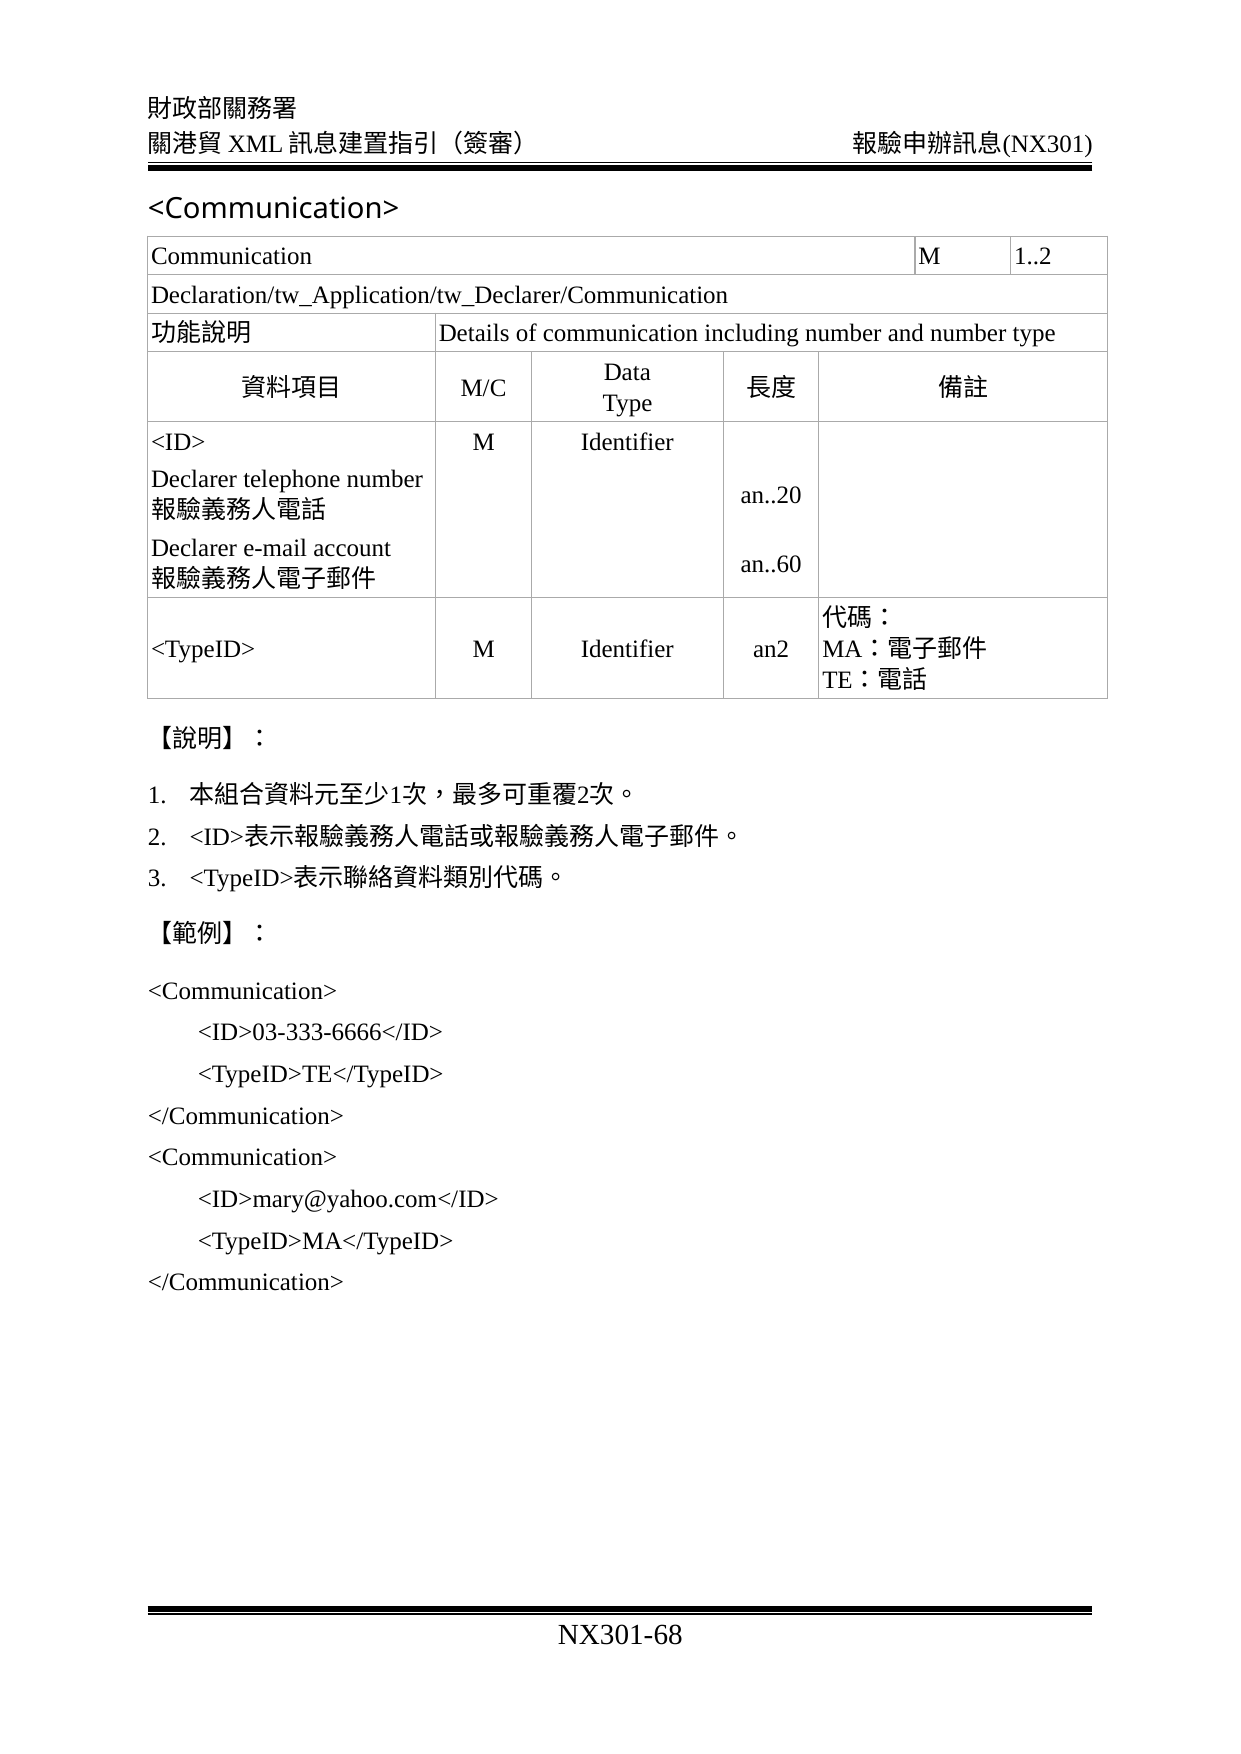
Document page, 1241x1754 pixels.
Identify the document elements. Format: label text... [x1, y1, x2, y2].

table_cell [819, 528, 1107, 597]
table_cell 代碼： MA：電子郵件 TE：電話 [819, 598, 1107, 698]
table_cell an2 [724, 598, 818, 698]
table_cell 長度 [724, 352, 818, 421]
table_cell 功能說明 [148, 314, 435, 351]
text <TypeID>MA</TypeID> [148, 1216, 1092, 1257]
table_header M [916, 237, 1010, 274]
table_cell [436, 460, 531, 528]
table_header Communication [148, 237, 914, 274]
subtitle <Communication> [148, 177, 1092, 229]
table_cell [436, 528, 531, 597]
table_cell [532, 460, 723, 528]
table_cell an..20 [724, 460, 818, 528]
table_cell M [436, 598, 531, 698]
text <Communication> [148, 1132, 1092, 1174]
text </Communication> [148, 1091, 1092, 1132]
table_cell 資料項目 [148, 352, 435, 421]
table_cell Identifier [532, 598, 723, 698]
list 本組合資料元至少1次，最多可重覆2次。 [148, 770, 1092, 812]
table_cell [532, 528, 723, 597]
table_cell Data Type [532, 352, 723, 421]
table_cell Declaration/tw_Application/tw_Declarer/Communication [148, 275, 1107, 313]
table_cell <TypeID> [148, 598, 435, 698]
table_cell M [436, 422, 531, 459]
text <Communication> [148, 966, 1092, 1007]
text <ID>mary@yahoo.com</ID> [148, 1174, 1092, 1216]
text <ID>03-333-6666</ID> [148, 1007, 1092, 1049]
table_cell Identifier [532, 422, 723, 459]
table_cell M/C [436, 352, 531, 421]
table_cell Declarer e-mail account 報驗義務人電子郵件 [148, 528, 435, 597]
table_cell Declarer telephone number 報驗義務人電話 [148, 460, 435, 528]
text </Communication> [148, 1257, 1092, 1299]
table_cell [819, 460, 1107, 528]
text <TypeID>TE</TypeID> [148, 1049, 1092, 1091]
list <ID>表示報驗義務人電話或報驗義務人電子郵件。 [148, 812, 1092, 853]
table_cell Details of communication including number and number type [436, 314, 1107, 351]
table_cell <ID> [148, 422, 435, 459]
text 【說明】： [148, 714, 1092, 755]
table_cell an..60 [724, 528, 818, 597]
text 【範例】： [148, 909, 1092, 951]
table_cell 備註 [819, 352, 1107, 421]
table_cell [819, 422, 1107, 459]
table_cell [724, 422, 818, 459]
table_header 1..2 [1011, 237, 1107, 274]
list <TypeID>表示聯絡資料類別代碼。 [148, 853, 1092, 895]
